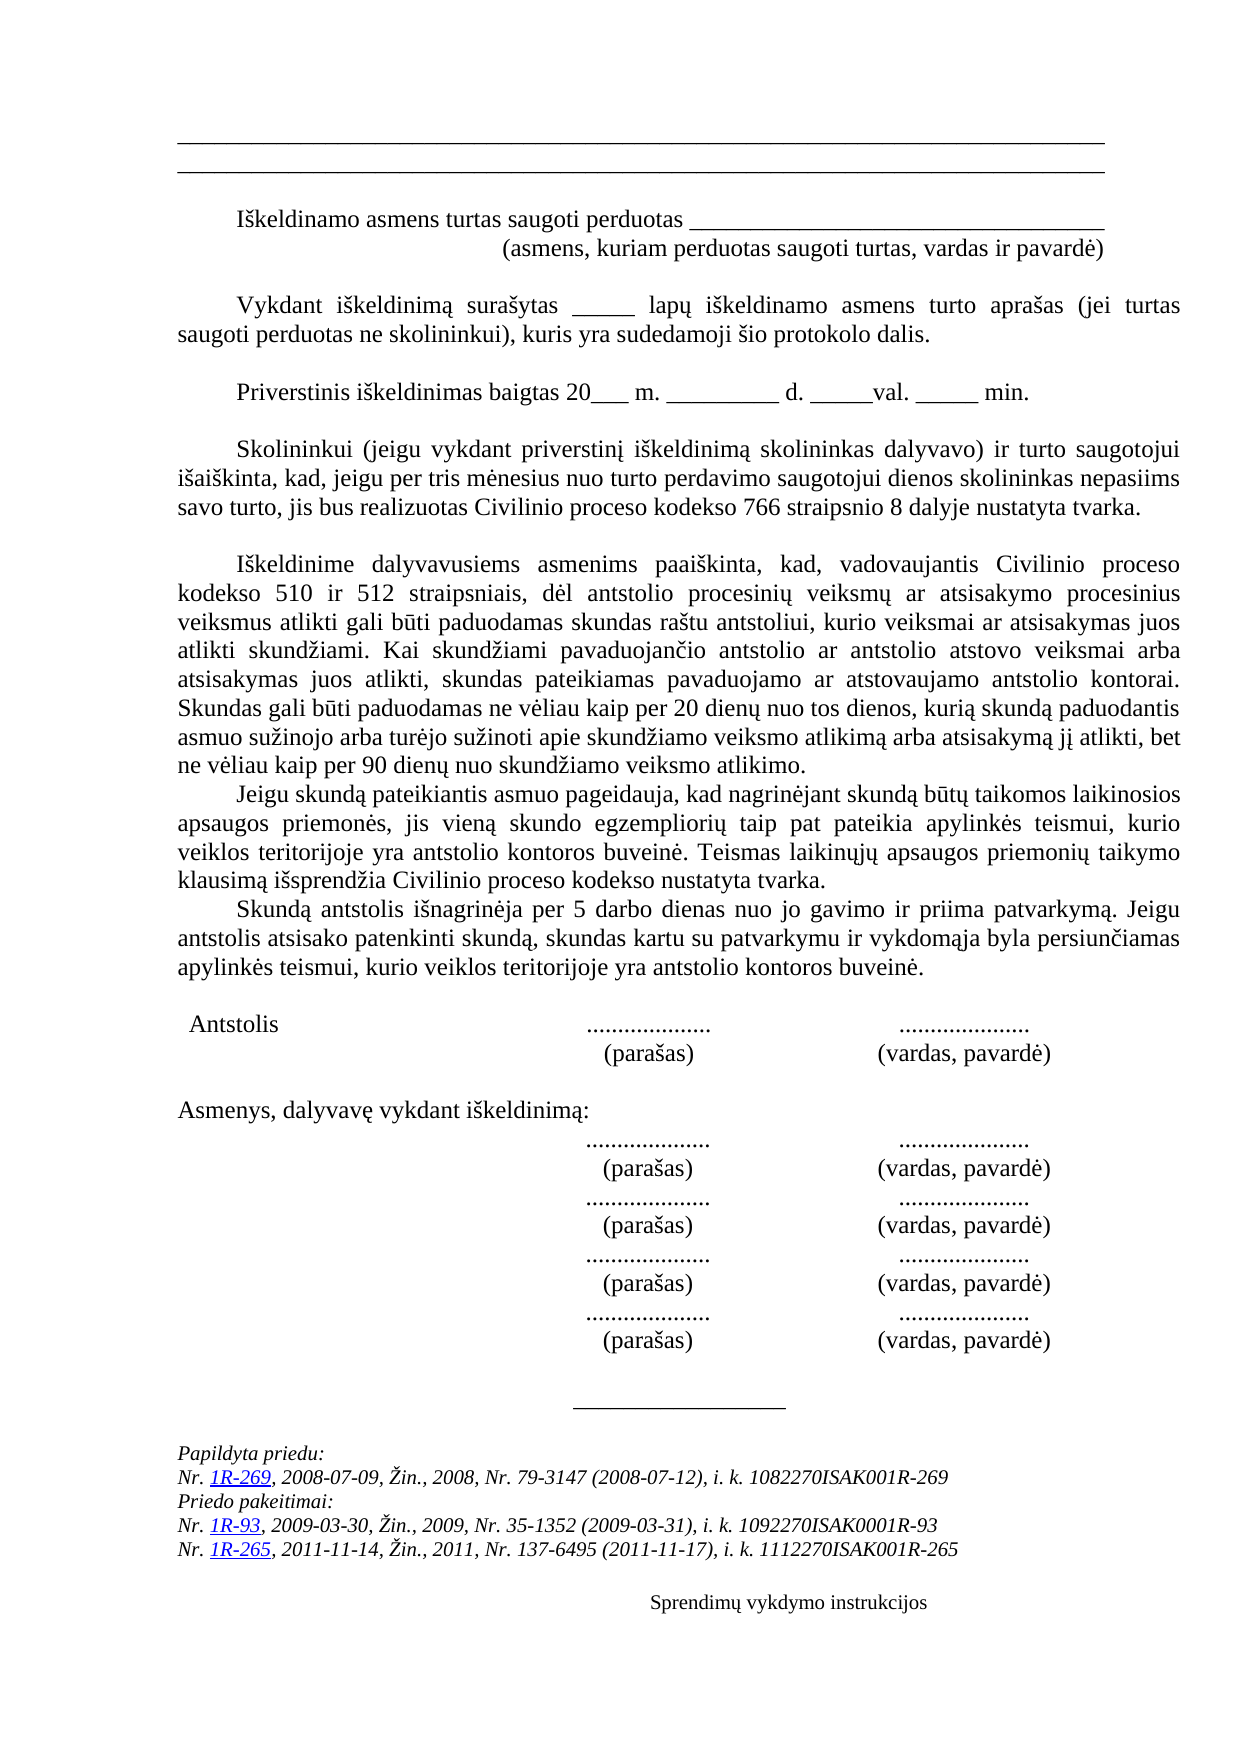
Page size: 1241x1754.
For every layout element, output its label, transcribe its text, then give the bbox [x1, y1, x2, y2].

text Skundą antstolis išnagrinėja per 5 darbo dienas nuo jo gavimo ir priima patvarkymą. Jeigu antstolis atsisako patenkinti skundą, skundas kartu su patvarkymu ir vykdomąja byla persiunčiamas apylinkės teismui, kurio veiklos teritorijoje yra antstolio kontoros buveinė. [177, 894, 1181, 981]
text Jeigu skundą pateikiantis asmuo pageidauja, kad nagrinėjant skundą būtų taikomos laikinosios apsaugos priemonės, jis vieną skundo egzempliorių taip pat pateikia apylinkės teismui, kurio veiklos teritorijoje yra antstolio kontoros buveinė. Teismas laikinųjų apsaugos priemonių taikymo klausimą išsprendžia Civilinio proceso kodekso nustatyta tvarka. [177, 779, 1181, 894]
text Papildyta priedu: [177, 1441, 1181, 1465]
text Nr. 1R-93, 2009-03-30, Žin., 2009, Nr. 35-1352 (2009-03-31), i. k. 1092270ISAK0001R-93 [177, 1513, 1181, 1537]
text _ [177, 147, 1181, 176]
text Asmenys, dalyvavę vykdant iškeldinimą: [177, 1096, 1181, 1124]
text (asmens, kuriam perduotas saugoti turtas, vardas ir pavardė) [177, 233, 1181, 262]
text Priedo pakeitimai: [177, 1489, 1181, 1513]
text Sprendimų vykdymo instrukcijos [177, 1590, 1181, 1614]
text Vykdant iškeldinimą surašytas _____ lapų iškeldinamo asmens turto aprašas (jei turtas saugoti perduotas ne skolininkui), kuris yra sudedamoji šio protokolo dalis. [177, 291, 1181, 348]
text Nr. 1R-265, 2011-11-14, Žin., 2011, Nr. 137-6495 (2011-11-17), i. k. 1112270ISAK001R-265 [177, 1537, 1181, 1561]
text Priverstinis iškeldinimas baigtas 20___ m. _________ d. _____val. _____ min. [177, 377, 1181, 406]
table_header .................... (parašas) .................... (parašas) .................... (parašas) .................... (parašas) [490, 1124, 806, 1354]
text Nr. 1R-269, 2008-07-09, Žin., 2008, Nr. 79-3147 (2008-07-12), i. k. 1082270ISAK001R-269 [177, 1465, 1181, 1489]
text Skolininkui (jeigu vykdant priverstinį iškeldinimą skolininkas dalyvavo) ir turto saugotojui išaiškinta, kad, jeigu per tris mėnesius nuo turto perdavimo saugotojui dienos skolininkas nepasiims savo turto, jis bus realizuotas Civilinio proceso kodekso 766 straipsnio 8 dalyje nustatyta tvarka. [177, 434, 1181, 521]
text _________________ [177, 1383, 1181, 1412]
table_header Antstolis [177, 1009, 491, 1067]
table_header ..................... (vardas, pavardė) ..................... (vardas, pavardė) ..................... (vardas, pavardė) ..................... (vardas, pavardė) [806, 1124, 1122, 1354]
table_header .................... (parašas) [491, 1009, 806, 1067]
table_header [177, 1124, 490, 1354]
table_header ..................... (vardas, pavardė) [806, 1009, 1122, 1067]
text Iškeldinime dalyvavusiems asmenims paaiškinta, kad, vadovaujantis Civilinio proceso kodekso 510 ir 512 straipsniais, dėl antstolio procesinių veiksmų ar atsisakymo procesinius veiksmus atlikti gali būti paduodamas skundas raštu antstoliui, kurio veiksmai ar atsisakymas juos atlikti skundžiami. Kai skundžiami pavaduojančio antstolio ar antstolio atstovo veiksmai arba atsisakymas juos atlikti, skundas pateikiamas pavaduojamo ar atstovaujamo antstolio kontorai. Skundas gali būti paduodamas ne vėliau kaip per 20 dienų nuo tos dienos, kurią skundą paduodantis asmuo sužinojo arba turėjo sužinoti apie skundžiamo veiksmo atlikimą arba atsisakymą jį atlikti, bet ne vėliau kaip per 90 dienų nuo skundžiamo veiksmo atlikimo. [177, 549, 1181, 779]
text Iškeldinamo asmens turtas saugoti perduotas [177, 204, 1181, 233]
text _ [177, 118, 1181, 147]
